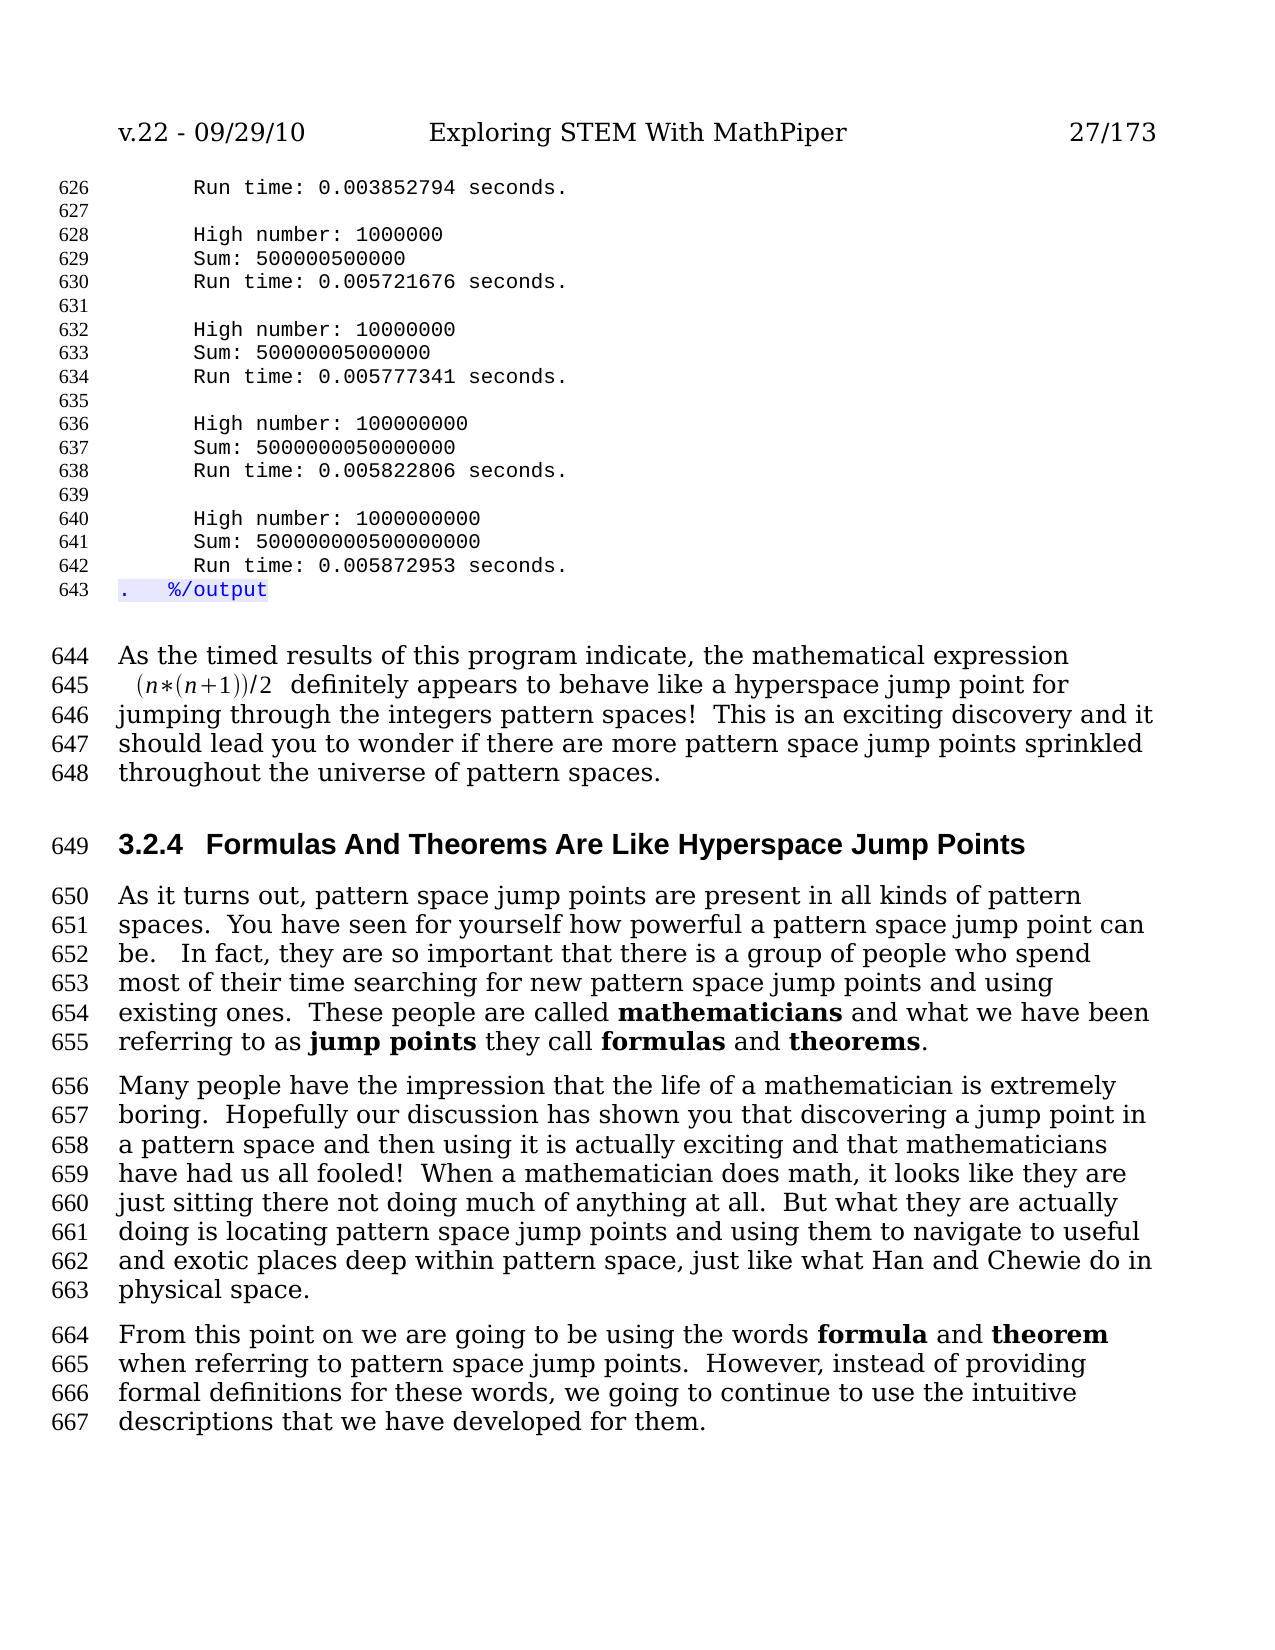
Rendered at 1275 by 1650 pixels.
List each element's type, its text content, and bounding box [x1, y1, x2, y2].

text Run time: 0.005777341 seconds. [118, 366, 1157, 389]
text High number: 1000000000 [118, 508, 1157, 531]
text High number: 1000000 [118, 224, 1157, 248]
text Run time: 0.003852794 seconds. [118, 177, 1157, 200]
text High number: 100000000 [118, 413, 1157, 437]
text As the timed results of this program indicate, the mathematical expressiondefinitely appears to behave like a hyperspace jump point for jumping through the integers pattern spaces! This is an exciting discovery and it should lead you to wonder if there are more pattern space jump points sprinkled throughout the universe of pattern spaces. [118, 641, 1157, 788]
text Run time: 0.005872953 seconds. [118, 555, 1157, 579]
text Sum: 5000000050000000 [118, 437, 1157, 461]
text Sum: 50000005000000 [118, 342, 1157, 366]
text Run time: 0.005721676 seconds. [118, 271, 1157, 295]
text Sum: 500000000500000000 [118, 531, 1157, 555]
text From this point on we are going to be using the words formula and theorem when referring to pattern space jump points. However, instead of providing formal definitions for these words, we going to continue to use the intuitive descriptions that we have developed for them. [118, 1320, 1157, 1437]
text Many people have the impression that the life of a mathematician is extremely boring. Hopefully our discussion has shown you that discovering a jump point in a pattern space and then using it is actually exciting and that mathematicians have had us all fooled! When a mathematician does math, it looks like they are just sitting there not doing much of anything at all. But what they are actually doing is locating pattern space jump points and using them to navigate to useful and exotic places deep within pattern space, just like what Han and Chewie do in physical space. [118, 1072, 1157, 1305]
text . %/output [118, 579, 1157, 602]
subtitle Formulas And Theorems Are Like Hyperspace Jump Points [118, 827, 1157, 860]
text High number: 10000000 [118, 319, 1157, 342]
text As it turns out, pattern space jump points are present in all kinds of pattern spaces. You have seen for yourself how powerful a pattern space jump point can be. In fact, they are so important that there is a group of people who spend most of their time searching for new pattern space jump points and using existing ones. These people are called mathematicians and what we have been referring to as jump points they call formulas and theorems. [118, 881, 1157, 1057]
text Sum: 500000500000 [118, 248, 1157, 271]
text Run time: 0.005822806 seconds. [118, 461, 1157, 484]
